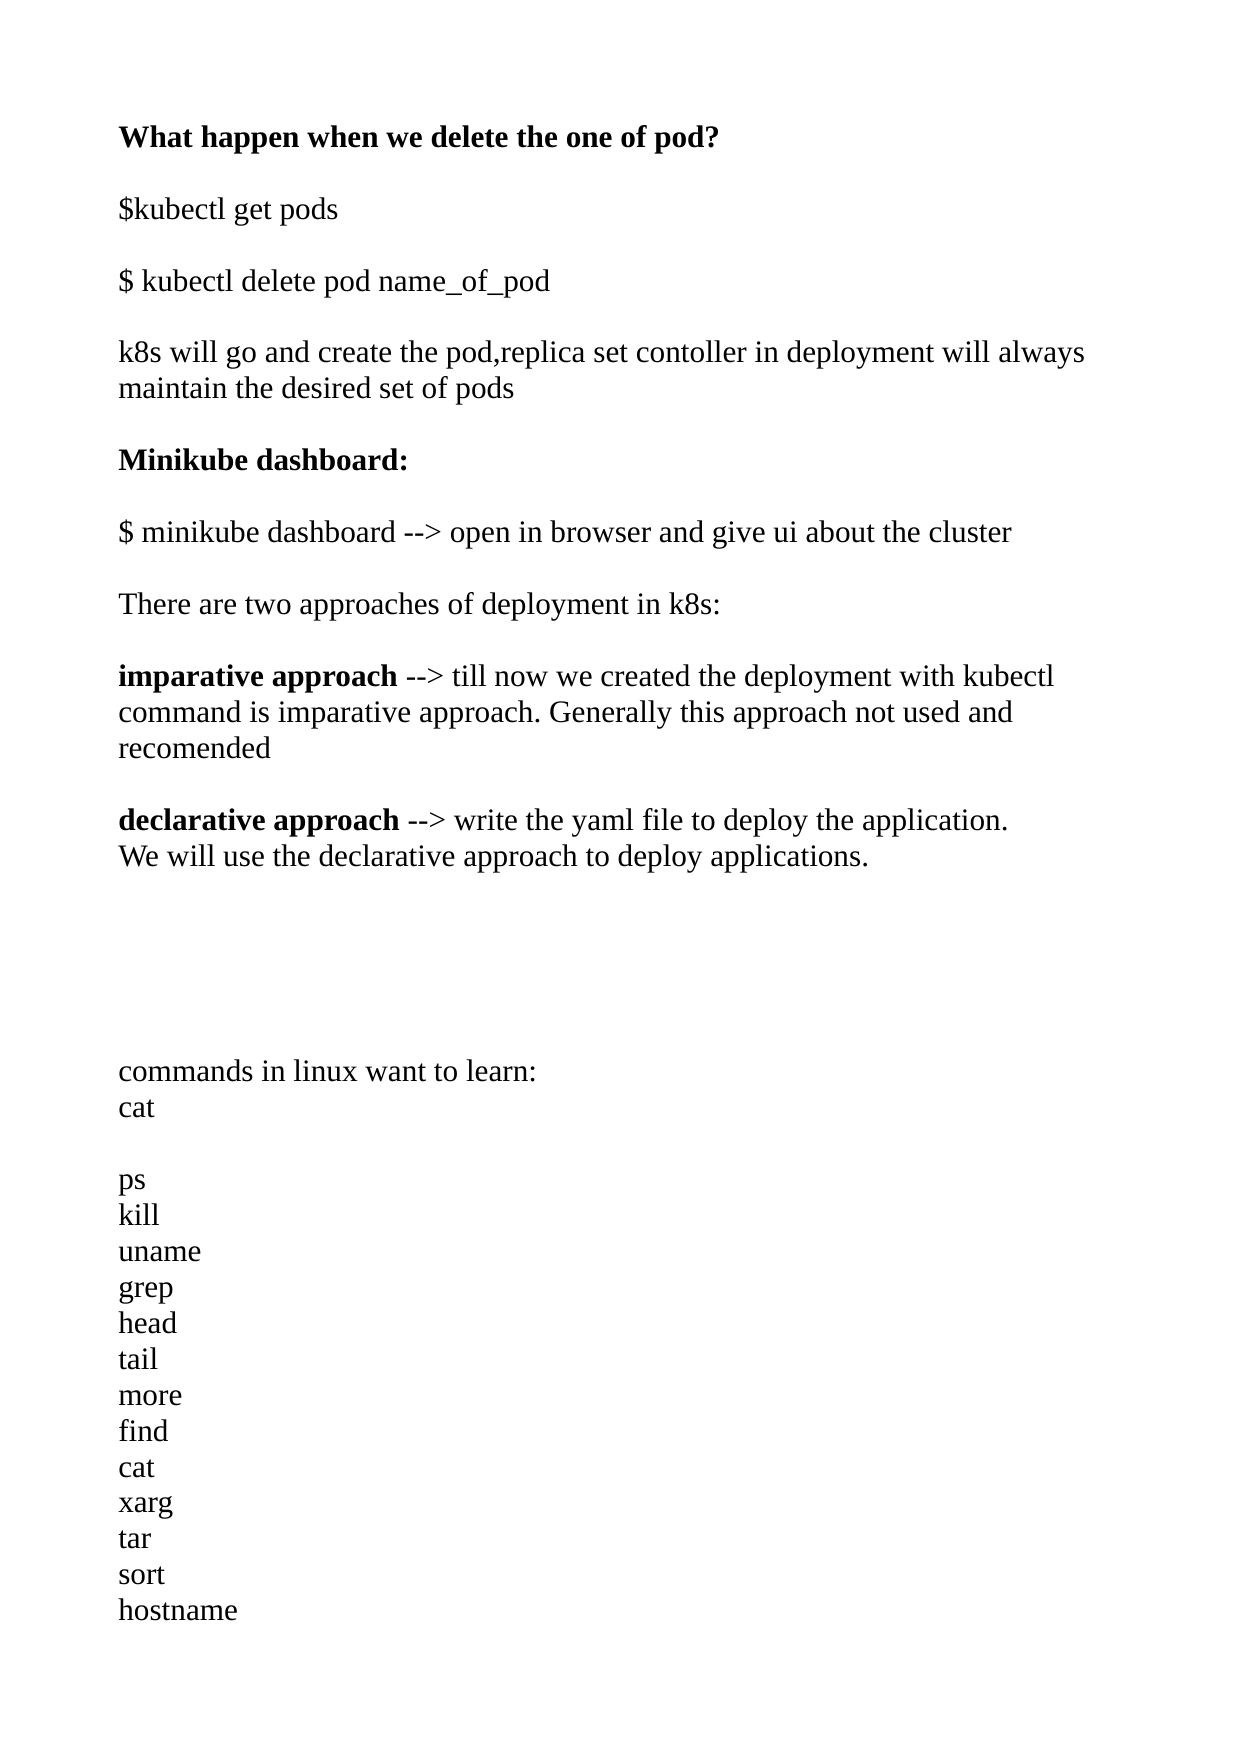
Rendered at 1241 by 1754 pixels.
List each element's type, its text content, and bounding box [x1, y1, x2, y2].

text There are two approaches of deployment in k8s: [118, 585, 1122, 621]
text $kubectl get pods [118, 190, 1122, 226]
text hostname [118, 1592, 1122, 1627]
text What happen when we delete the one of pod? [118, 118, 1122, 154]
text $ minikube dashboard --> open in browser and give ui about the cluster [118, 513, 1122, 549]
text grep [118, 1268, 1122, 1304]
text find [118, 1412, 1122, 1448]
text cat [118, 1088, 1122, 1124]
text ps [118, 1160, 1122, 1196]
text Minikube dashboard: [118, 442, 1122, 477]
text kill [118, 1196, 1122, 1232]
text declarative approach --> write the yaml file to deploy the application. [118, 801, 1122, 837]
text We will use the declarative approach to deploy applications. [118, 837, 1122, 873]
text head [118, 1304, 1122, 1340]
text tar [118, 1520, 1122, 1556]
text k8s will go and create the pod,replica set contoller in deployment will always maintain the desired set of pods [118, 334, 1122, 406]
text cat [118, 1448, 1122, 1484]
text $ kubectl delete pod name_of_pod [118, 262, 1122, 298]
text imparative approach --> till now we created the deployment with kubectl command is imparative approach. Generally this approach not used and recomended [118, 657, 1122, 765]
text more [118, 1376, 1122, 1412]
text commands in linux want to learn: [118, 1052, 1122, 1088]
text sort [118, 1556, 1122, 1592]
text uname [118, 1232, 1122, 1268]
text tail [118, 1340, 1122, 1376]
text xarg [118, 1484, 1122, 1520]
